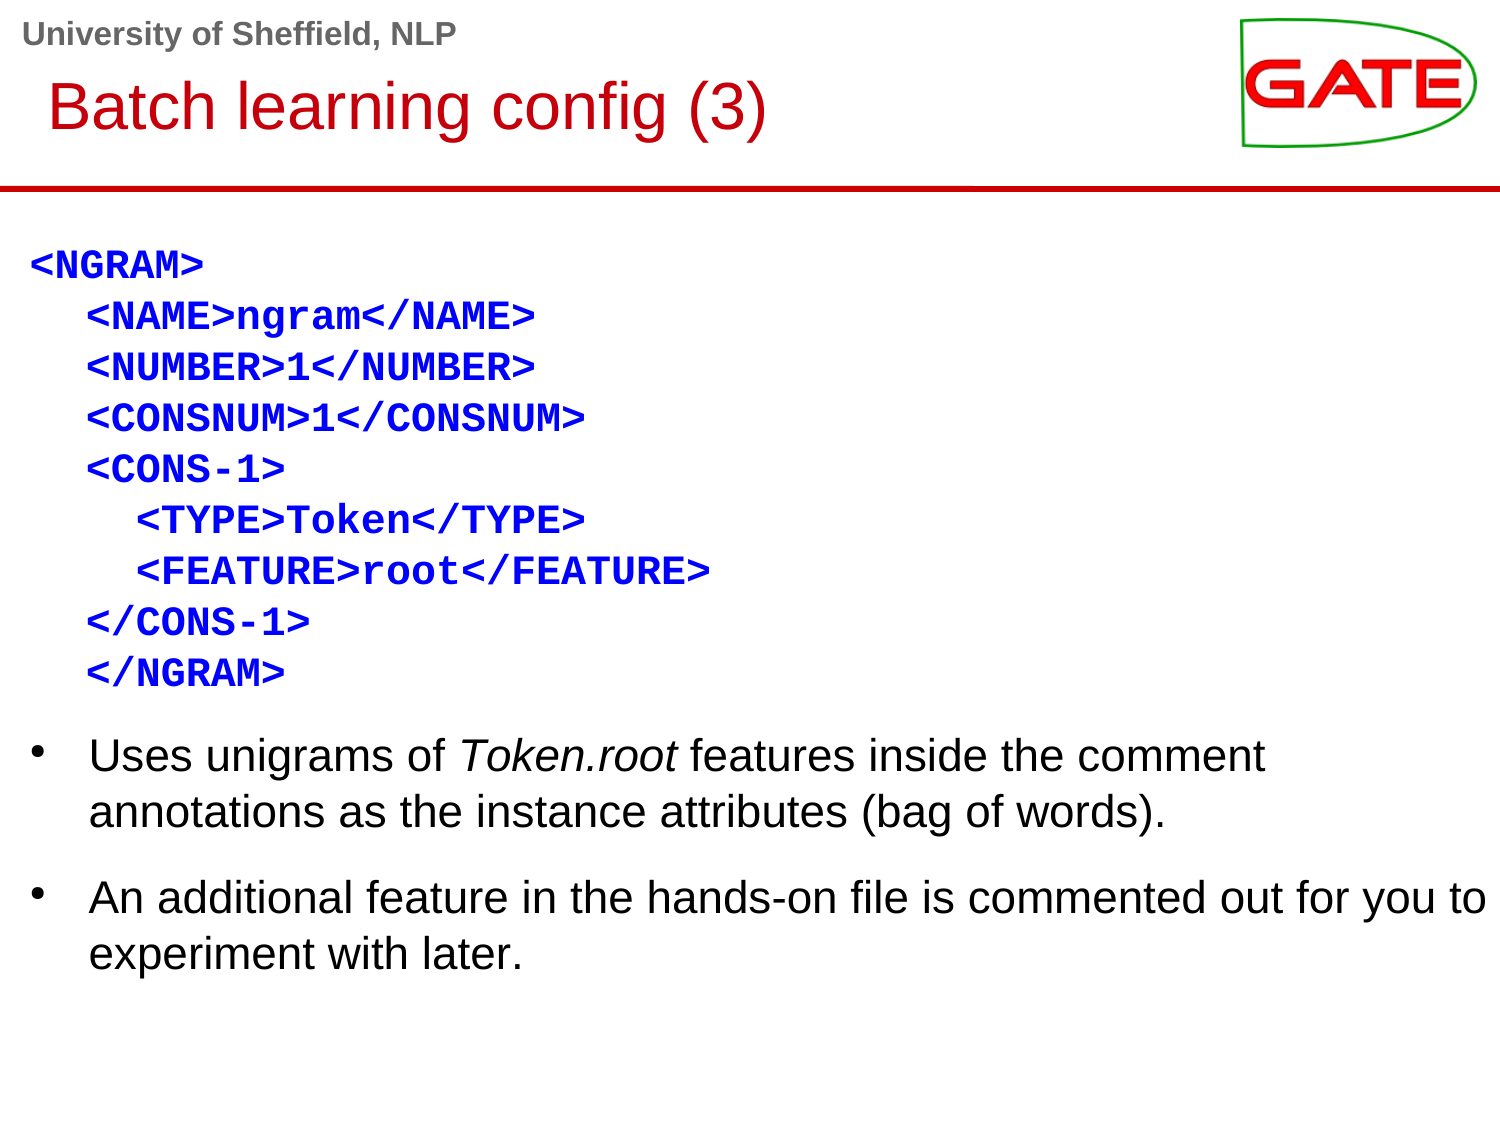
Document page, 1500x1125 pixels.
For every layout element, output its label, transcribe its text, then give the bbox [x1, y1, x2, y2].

picture [1240, 18, 1477, 148]
list <NGRAM> <NAME>ngram</NAME> <NUMBER>1</NUMBER> <CONSNUM>1</CONSNUM> <CONS-1> <TYPE>Token</TYPE> <FEATURE>root</FEATURE> </CONS-1> </NGRAM> Uses unigrams of Token.root features inside the comment annotations as the instance attributes (bag of words). An additional feature in the hands-on file is commented out for you to experiment with later. [29, 236, 1500, 1123]
title Batch learning config (3) [47, 47, 1267, 168]
